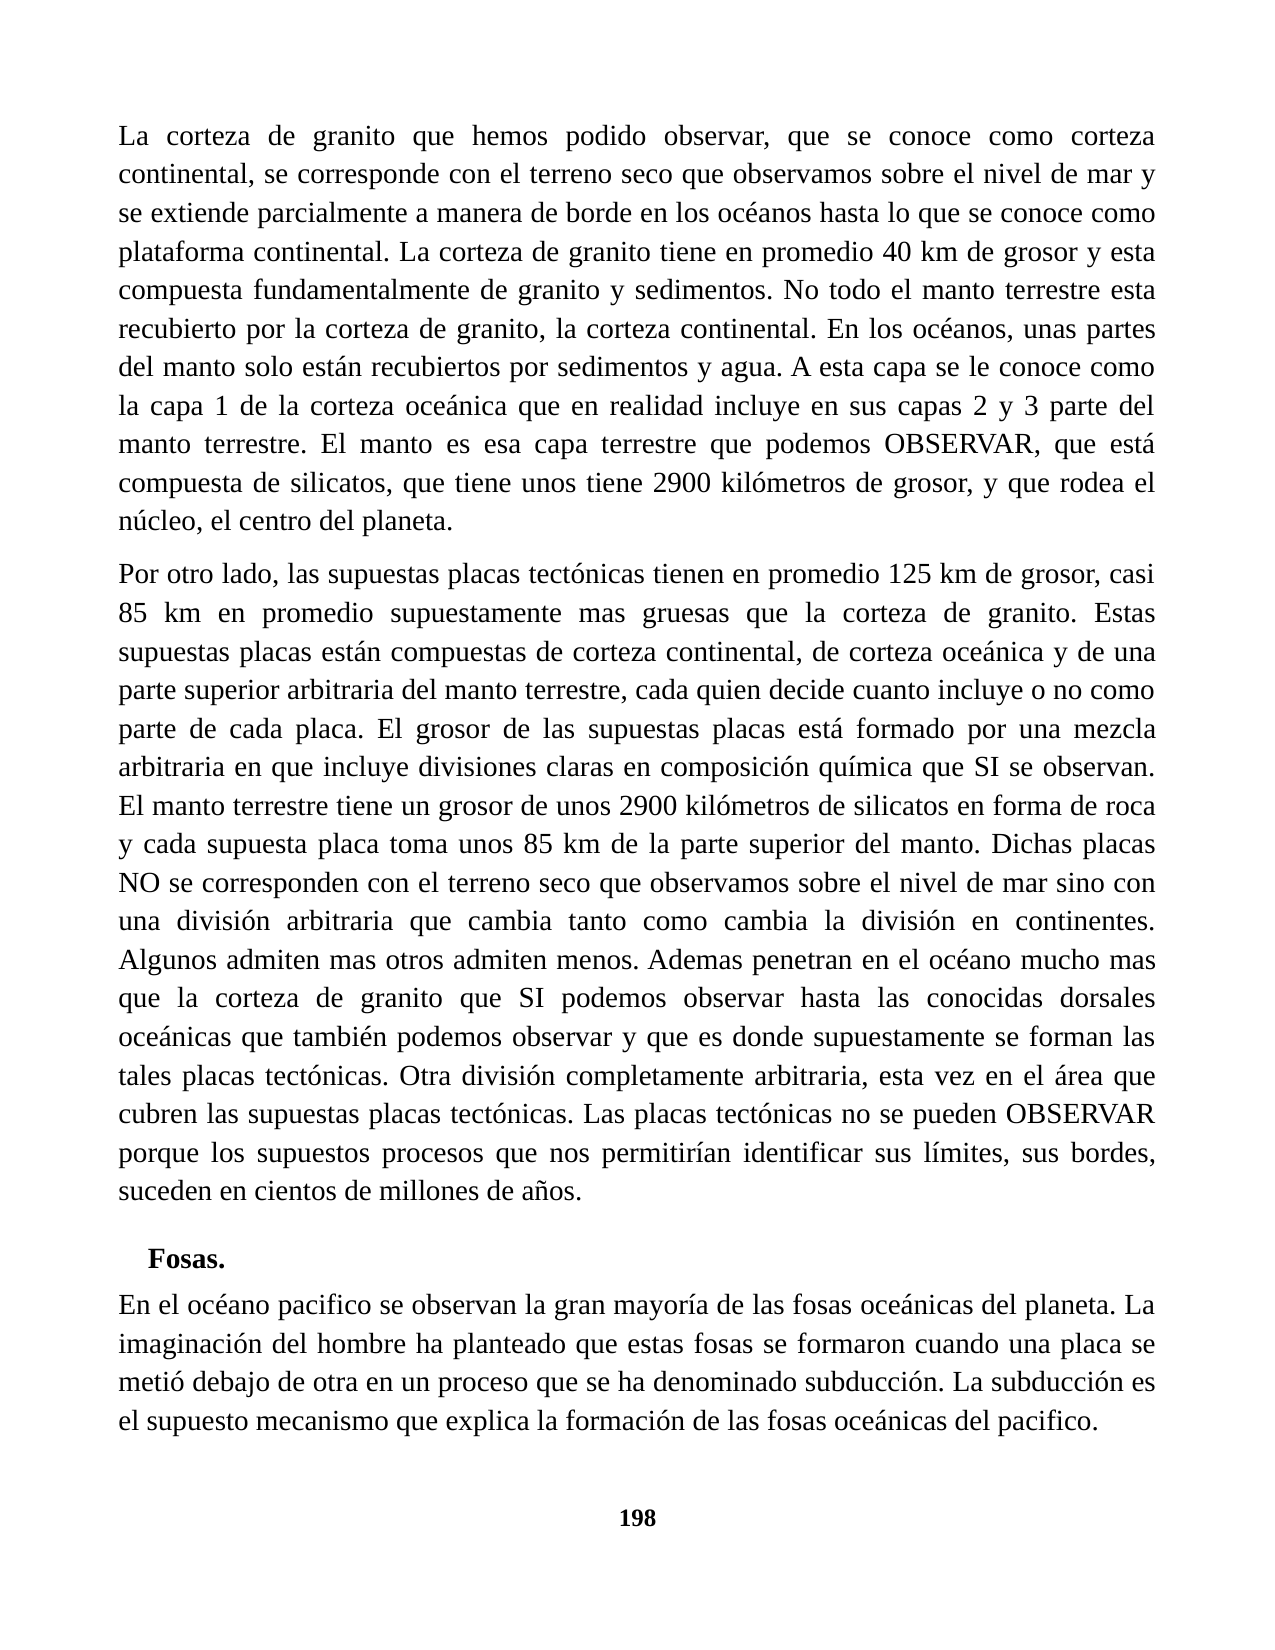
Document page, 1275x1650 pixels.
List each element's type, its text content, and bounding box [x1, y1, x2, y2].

text La corteza de granito que hemos podido observar, que se conoce como corteza continental, se corresponde con el terreno seco que observamos sobre el nivel de mar y se extiende parcialmente a manera de borde en los océanos hasta lo que se conoce como plataforma continental. La corteza de granito tiene en promedio 40 km de grosor y esta compuesta fundamentalmente de granito y sedimentos. No todo el manto terrestre esta recubierto por la corteza de granito, la corteza continental. En los océanos, unas partes del manto solo están recubiertos por sedimentos y agua. A esta capa se le conoce como la capa 1 de la corteza oceánica que en realidad incluye en sus capas 2 y 3 parte del manto terrestre. El manto es esa capa terrestre que podemos OBSERVAR, que está compuesta de silicatos, que tiene unos tiene 2900 kilómetros de grosor, y que rodea el núcleo, el centro del planeta. [118, 118, 1157, 537]
subtitle Fosas. [148, 1241, 1157, 1275]
text En el océano pacifico se observan la gran mayoría de las fosas oceánicas del planeta. La imaginación del hombre ha planteado que estas fosas se formaron cuando una placa se metió debajo de otra en un proceso que se ha denominado subducción. La subducción es el supuesto mecanismo que explica la formación de las fosas oceánicas del pacifico. [118, 1287, 1157, 1436]
text Por otro lado, las supuestas placas tectónicas tienen en promedio 125 km de grosor, casi 85 km en promedio supuestamente mas gruesas que la corteza de granito. Estas supuestas placas están compuestas de corteza continental, de corteza oceánica y de una parte superior arbitraria del manto terrestre, cada quien decide cuanto incluye o no como parte de cada placa. El grosor de las supuestas placas está formado por una mezcla arbitraria en que incluye divisiones claras en composición química que SI se observan. El manto terrestre tiene un grosor de unos 2900 kilómetros de silicatos en forma de roca y cada supuesta placa toma unos 85 km de la parte superior del manto. Dichas placas NO se corresponden con el terreno seco que observamos sobre el nivel de mar sino con una división arbitraria que cambia tanto como cambia la división en continentes. Algunos admiten mas otros admiten menos. Ademas penetran en el océano mucho mas que la corteza de granito que SI podemos observar hasta las conocidas dorsales oceánicas que también podemos observar y que es donde supuestamente se forman las tales placas tectónicas. Otra división completamente arbitraria, esta vez en el área que cubren las supuestas placas tectónicas. Las placas tectónicas no se pueden OBSERVAR porque los supuestos procesos que nos permitirían identificar sus límites, sus bordes, suceden en cientos de millones de años. [118, 557, 1157, 1207]
